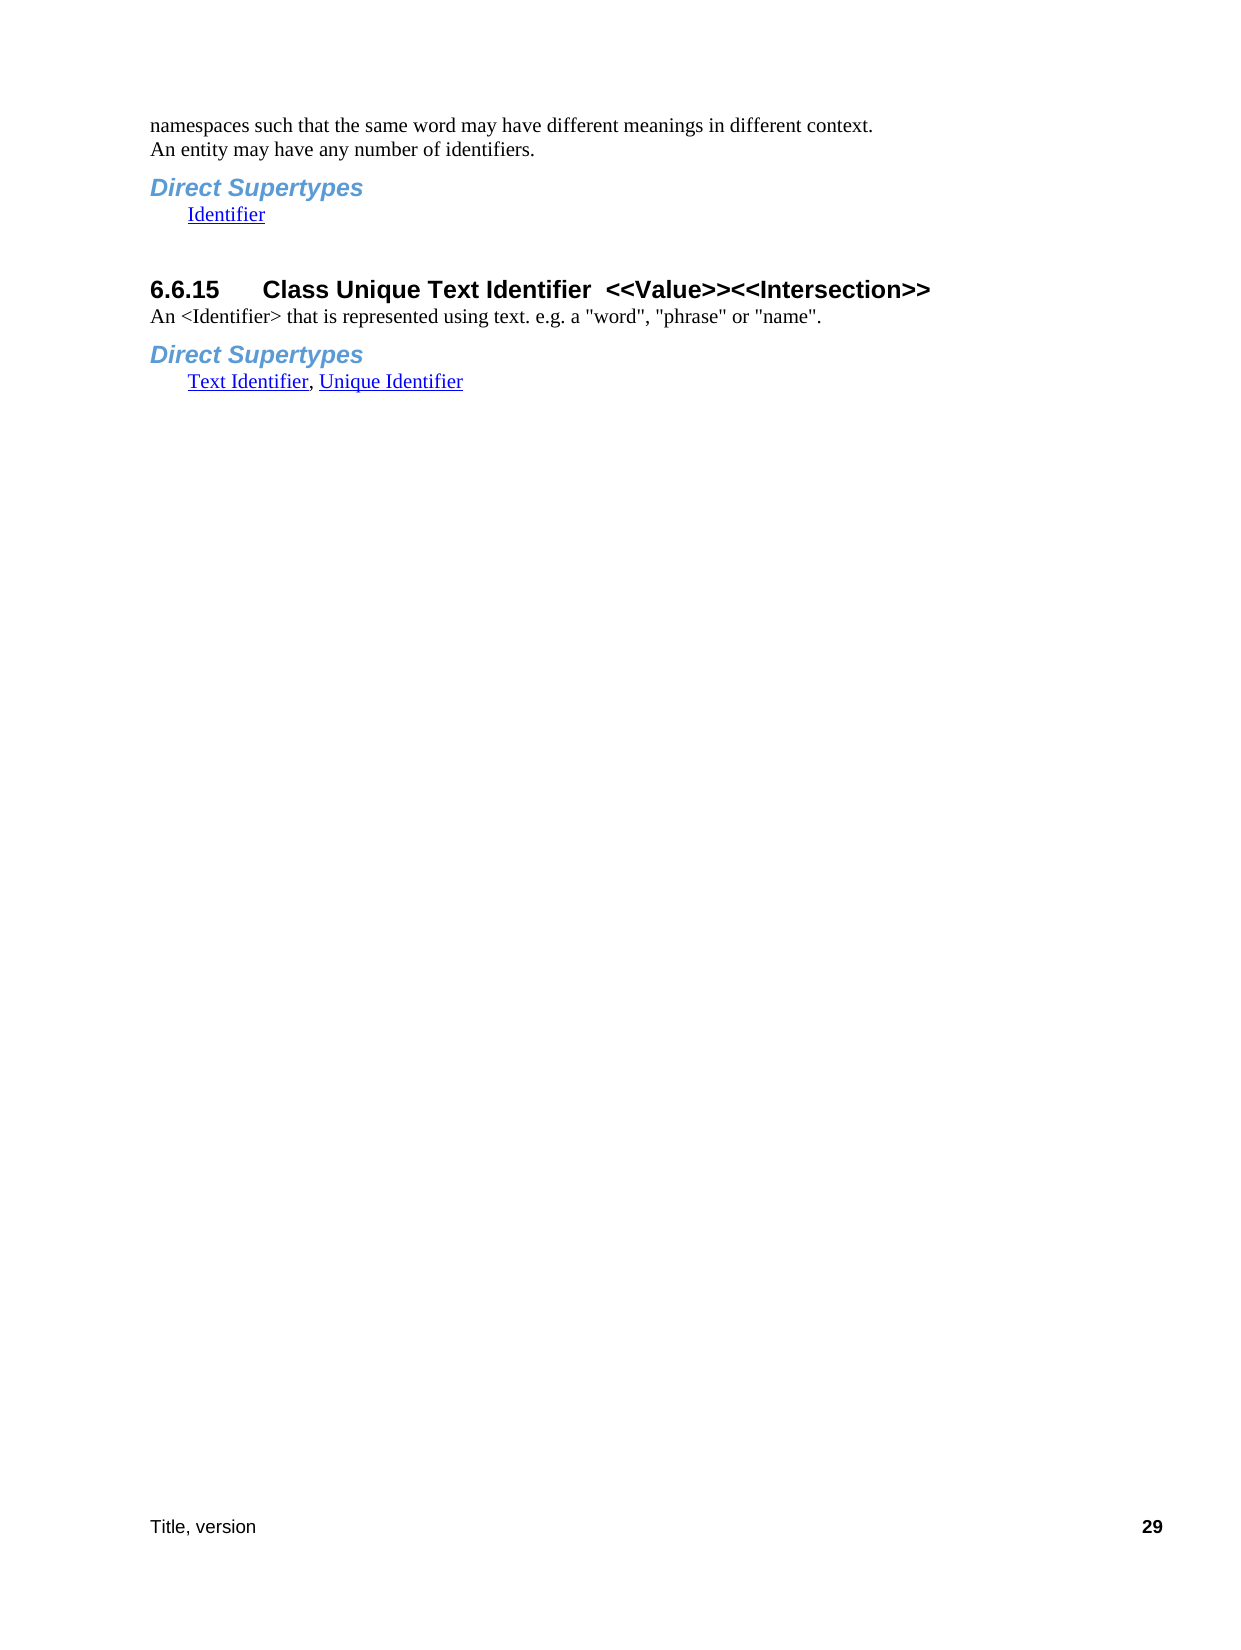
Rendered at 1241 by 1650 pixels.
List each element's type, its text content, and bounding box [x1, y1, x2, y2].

subtitle Class Unique Text Identifier <<Value>><<Intersection>> [150, 275, 1165, 304]
subtitle Direct Supertypes [150, 340, 1165, 369]
subtitle Direct Supertypes [150, 173, 1165, 202]
text An <Identifier> that is represented using text. e.g. a "word", "phrase" or "name". [150, 304, 1165, 328]
text namespaces such that the same word may have different meanings in different context. An entity may have any number of identifiers. [150, 112, 1165, 161]
text Identifier [187, 202, 1165, 226]
text Text Identifier, Unique Identifier [187, 369, 1165, 393]
